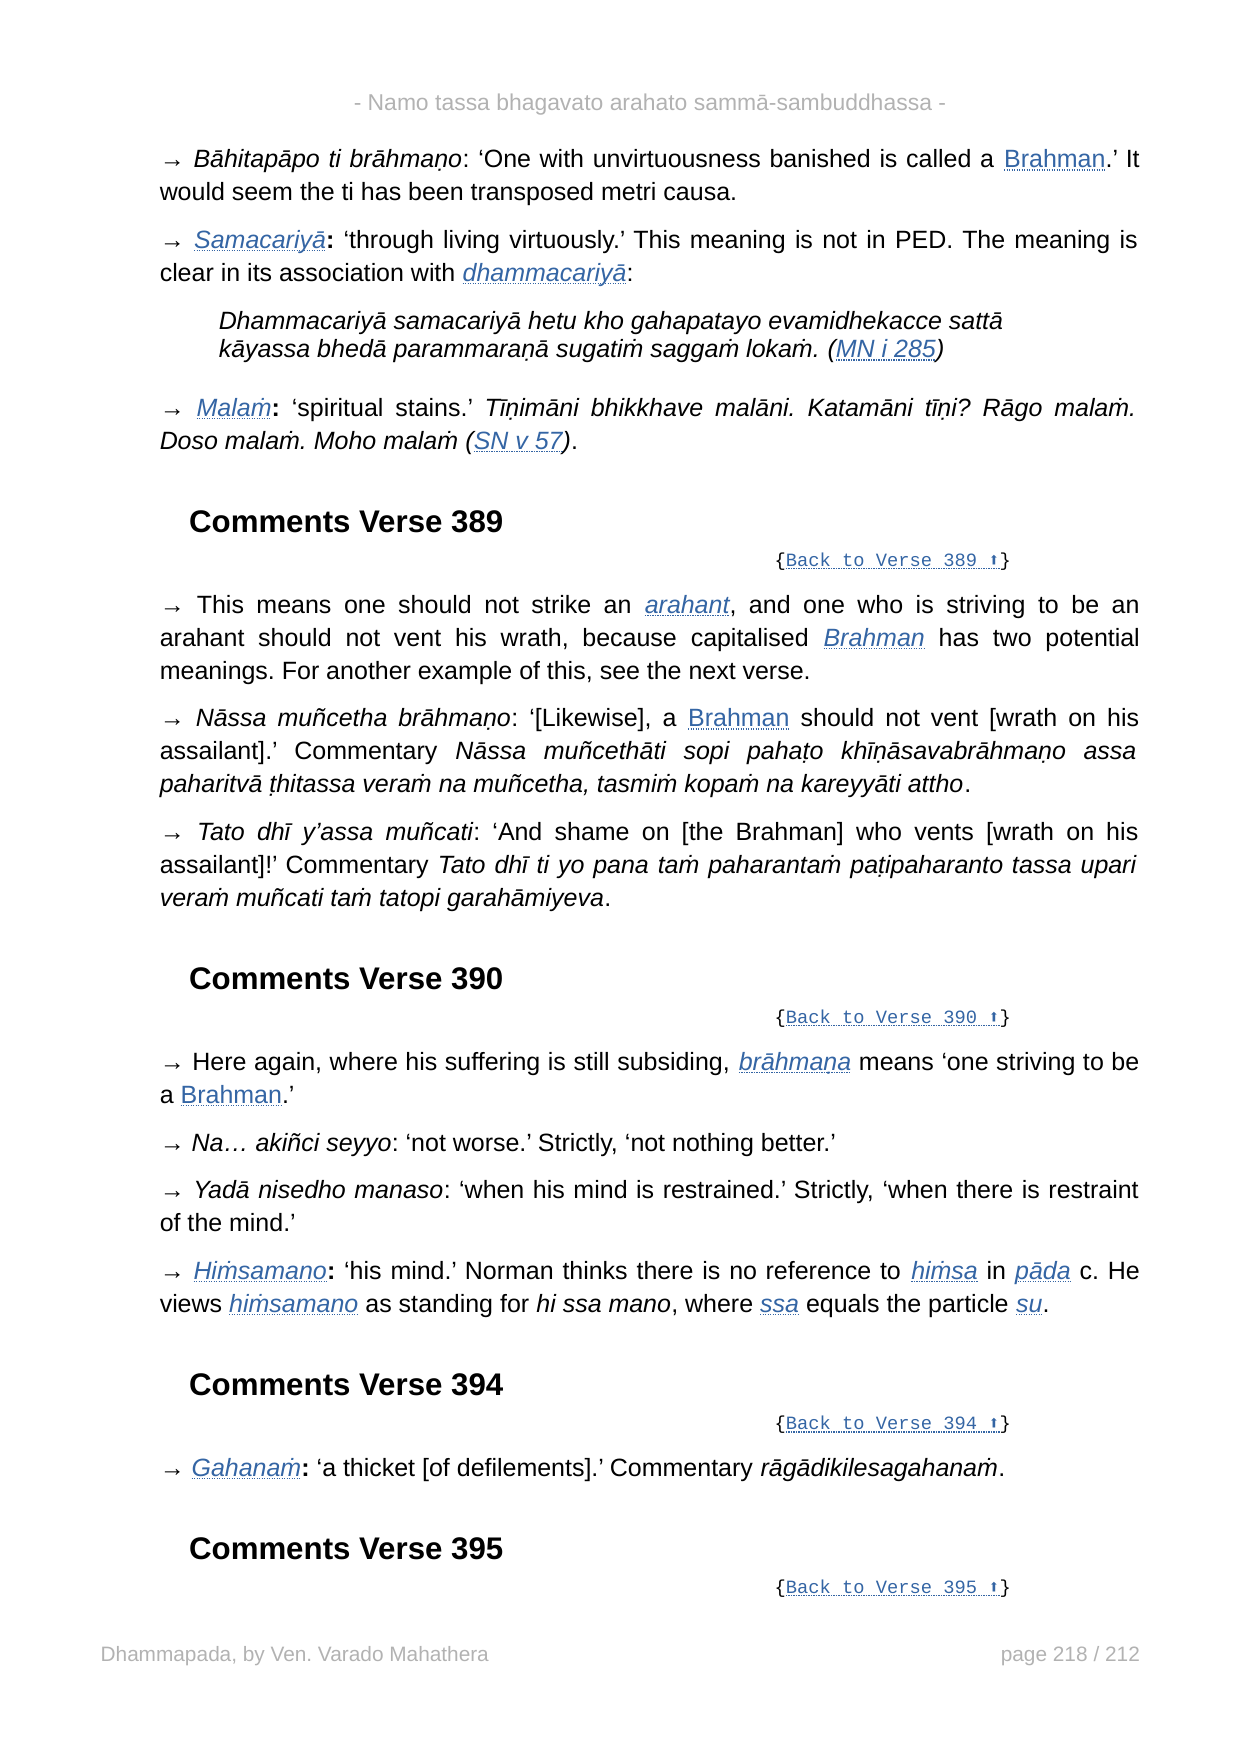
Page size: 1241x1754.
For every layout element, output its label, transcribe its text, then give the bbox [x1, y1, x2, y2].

text → Nāssa muñcetha brāhmaṇo: ‘[Likewise], a Brahman should not vent [wrath on his assailant].’ Commentary Nāssa muñcethāti sopi pahaṭo khīṇāsavabrāhmaṇo assa paharitvā ṭhitassa veraṁ na muñcetha, tasmiṁ kopaṁ na kareyyāti attho. [159, 703, 1140, 798]
text → Gahanaṁ: ‘a thicket [of defilements].’ Commentary rāgādikilesagahanaṁ. [159, 1453, 1140, 1482]
text → Na… akiñci seyyo: ‘not worse.’ Strictly, ‘not nothing better.’ [159, 1128, 1140, 1156]
text {Back to Verse 395 ⬆} [159, 1578, 1022, 1599]
text {Back to Verse 389 ⬆} [159, 551, 1022, 572]
text → Malaṁ: ‘spiritual stains.’ Tīṇimāni bhikkhave malāni. Katamāni tīṇi? Rāgo malaṁ. Doso malaṁ. Moho malaṁ (SN v 57). [159, 393, 1140, 454]
text → Bāhitapāpo ti brāhmaṇo: ‘One with unvirtuousness banished is called a Brahman.’ It would seem the ti has been transposed metri causa. [159, 144, 1140, 206]
subtitle Comments Verse 394 [189, 1366, 1140, 1402]
text {Back to Verse 390 ⬆} [159, 1008, 1022, 1029]
text Dhammacariyā samacariyā hetu kho gahapatayo evamidhekacce sattā kāyassa bhedā parammaraṇā sugatiṁ saggaṁ lokaṁ. (MN i 285) [218, 306, 1081, 363]
text {Back to Verse 394 ⬆} [159, 1414, 1022, 1435]
text → Tato dhī y’assa muñcati: ‘And shame on [the Brahman] who vents [wrath on his assailant]!’ Commentary Tato dhī ti yo pana taṁ paharantaṁ paṭipaharanto tassa upari veraṁ muñcati taṁ tatopi garahāmiyeva. [159, 817, 1140, 912]
text → Samacariyā: ‘through living virtuously.’ This meaning is not in PED. The meaning is clear in its association with dhammacariyā: [159, 225, 1140, 287]
subtitle Comments Verse 395 [189, 1530, 1140, 1566]
text → This means one should not strike an arahant, and one who is striving to be an arahant should not vent his wrath, because capitalised Brahman has two potential meanings. For another example of this, see the next verse. [159, 590, 1140, 684]
text → Yadā nisedho manaso: ‘when his mind is restrained.’ Strictly, ‘when there is restraint of the mind.’ [159, 1175, 1140, 1237]
text → Hiṁsamano: ‘his mind.’ Norman thinks there is no reference to hiṁsa in pāda c. He views hiṁsamano as standing for hi ssa mano, where ssa equals the particle su. [159, 1256, 1140, 1318]
subtitle Comments Verse 389 [189, 503, 1140, 539]
subtitle Comments Verse 390 [189, 960, 1140, 996]
text → Here again, where his suffering is still subsiding, brāhmaṇa means ‘one striving to be a Brahman.’ [159, 1047, 1140, 1109]
